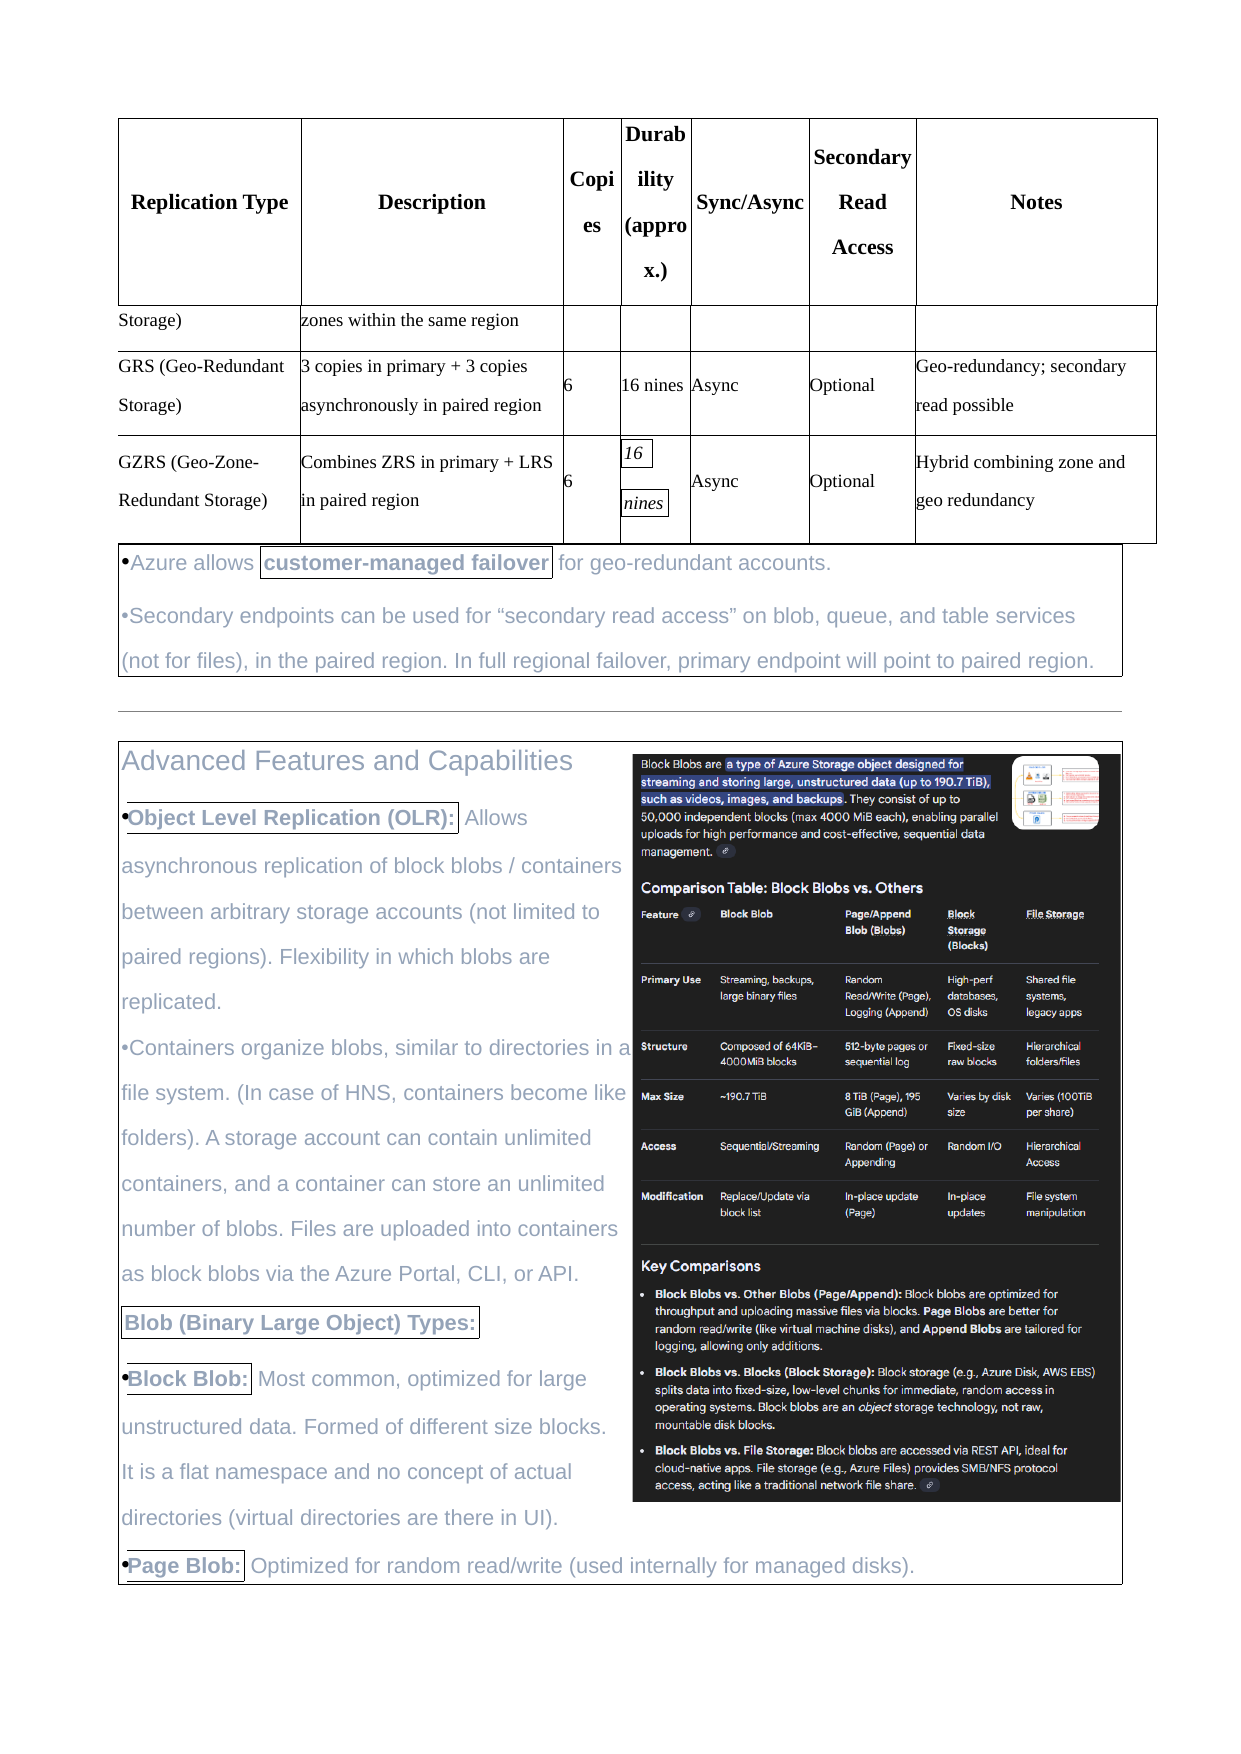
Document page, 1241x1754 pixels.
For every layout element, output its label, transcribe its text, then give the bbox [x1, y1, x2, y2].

table_cell GZRS (Geo-Zone-Redundant Storage) [118, 436, 300, 542]
list Blob (Binary Large Object) Types: [119, 1303, 632, 1338]
list It is a flat namespace and no concept of actual directories (virtual directories are there in UI). [119, 1456, 1122, 1530]
table_header Notes [917, 119, 1157, 305]
list Object Level Replication (OLR): Allows asynchronous replication of block blobs / containers between arbitrary storage accounts (not limited to paired regions). Flexibility in which blobs are replicated. [119, 799, 632, 1014]
table_cell 16 nines [621, 352, 690, 435]
picture [632, 754, 1121, 1502]
table_cell 16 nines [621, 436, 690, 542]
list Block Blob: Most common, optimized for large unstructured data. Formed of different size blocks. [119, 1359, 632, 1439]
list Containers organize blobs, similar to directories in a file system. (In case of HNS, containers become like folders). A storage account can contain unlimited containers, and a container can store an unlimited number of blobs. Files are uploaded into containers as block blobs via the Azure Portal, CLI, or API. [119, 1031, 632, 1286]
table_cell Storage) [118, 306, 300, 351]
table_header Secondary Read Access [810, 119, 916, 305]
table_cell Async [691, 352, 809, 435]
table_header Durability (approx.) [622, 119, 691, 305]
table_header Description [302, 119, 563, 305]
table_header Copies [564, 119, 621, 305]
table_cell Hybrid combining zone and geo redundancy [916, 436, 1156, 542]
table_header Replication Type [119, 119, 301, 305]
table_cell 3 copies in primary + 3 copies asynchronously in paired region [301, 352, 563, 435]
table_cell Optional [810, 352, 915, 435]
table_cell 6 [564, 436, 620, 542]
table_cell Optional [810, 436, 915, 542]
table_cell zones within the same region [301, 306, 563, 351]
table_cell 6 [564, 352, 620, 435]
list Page Blob: Optimized for random read/write (used internally for managed disks). [119, 1547, 1122, 1584]
table_cell [916, 306, 1156, 351]
table_cell [691, 306, 809, 351]
table_cell Async [691, 436, 809, 542]
table_cell [621, 306, 690, 351]
table_cell Geo-redundancy; secondary read possible [916, 352, 1156, 435]
table_cell Combines ZRS in primary + LRS in paired region [301, 436, 563, 542]
list Secondary endpoints can be used for “secondary read access” on blob, queue, and table services (not for files), in the paired region. In full regional failover, primary endpoint will point to paired region. [119, 600, 1122, 676]
list Azure allows customer-managed failover for geo-redundant accounts. [119, 545, 1122, 578]
table_cell [564, 306, 620, 351]
table_cell [810, 306, 915, 351]
table_header Sync/Async [692, 119, 809, 305]
subtitle Advanced Features and Capabilities [119, 742, 1122, 776]
table_cell GRS (Geo-Redundant Storage) [118, 352, 300, 435]
